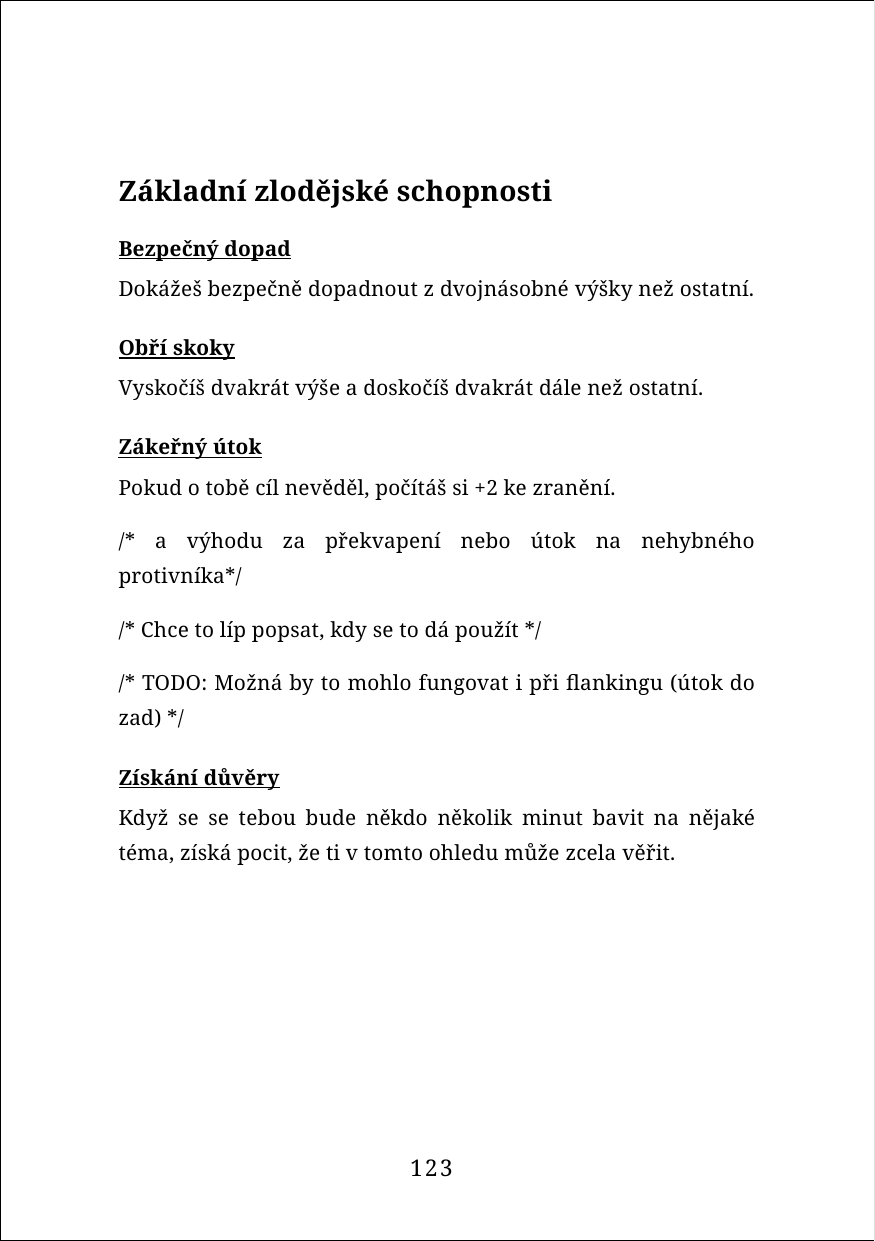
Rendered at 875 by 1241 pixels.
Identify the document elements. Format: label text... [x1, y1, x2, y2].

text /* Chce to líp popsat, kdy se to dá použít */ [118, 615, 756, 643]
text Vyskočíš dvakrát výše a doskočíš dvakrát dále než ostatní. [118, 373, 756, 402]
subtitle Bezpečný dopad [118, 234, 756, 262]
text /* TODO: Možná by to mohlo fungovat i při flankingu (útok do zad) */ [118, 668, 756, 732]
subtitle Získání důvěry [118, 763, 756, 791]
text Když se se tebou bude někdo několik minut bavit na nějaké téma, získá pocit, že ti v tomto ohledu může zcela věřit. [118, 803, 756, 867]
subtitle Základní zlodějské schopnosti [118, 172, 756, 210]
subtitle Zákeřný útok [118, 432, 756, 461]
subtitle Obří skoky [118, 333, 756, 362]
text /* a výhodu za překvapení nebo útok na nehybného protivníka*/ [118, 526, 756, 590]
text Dokážeš bezpečně dopadnout z dvojnásobné výšky než ostatní. [118, 274, 756, 302]
text Pokud o tobě cíl nevěděl, počítáš si +2 ke zranění. [118, 473, 756, 501]
